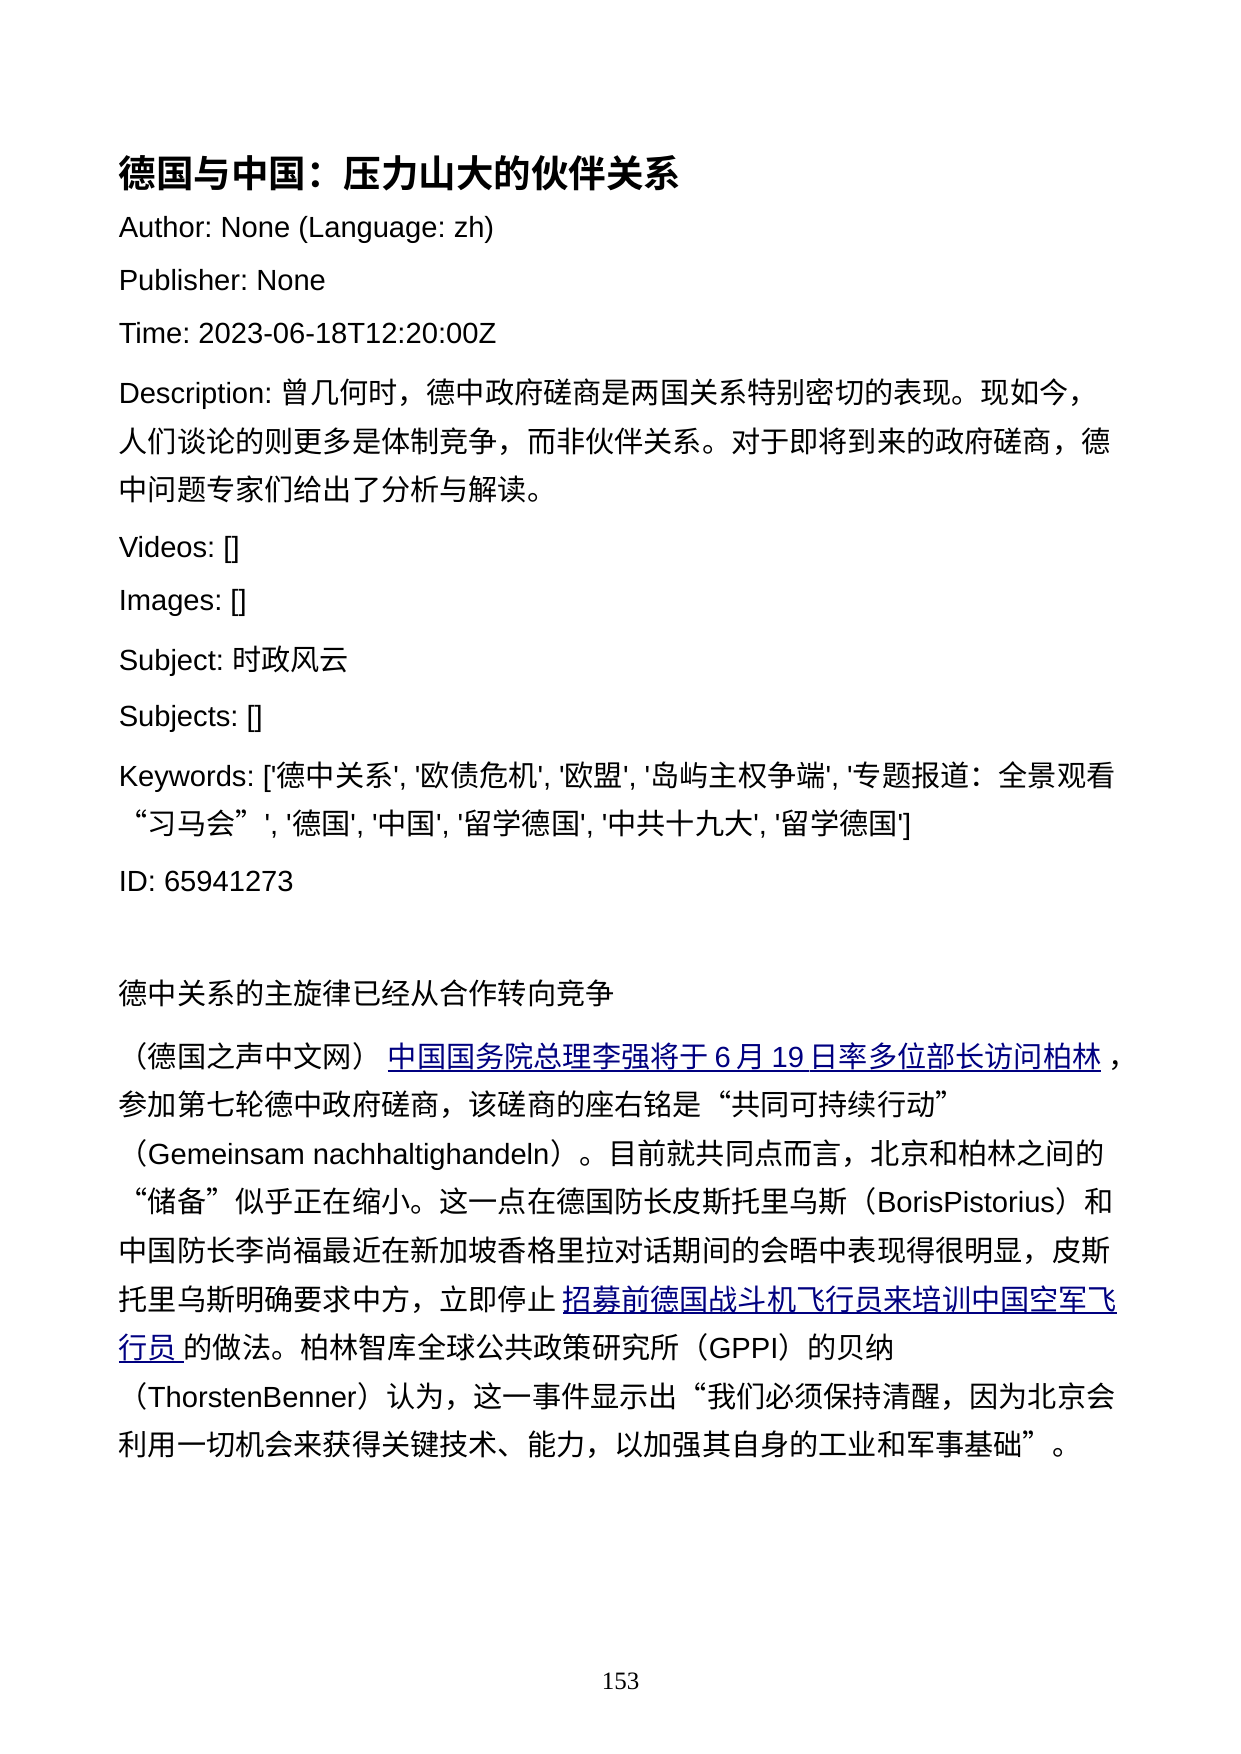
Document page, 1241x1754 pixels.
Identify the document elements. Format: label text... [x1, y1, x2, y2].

text 德中关系的主旋律已经从合作转向竞争 [118, 970, 1122, 1013]
text Images: [] [118, 583, 1122, 617]
text Description: 曾几何时，德中政府磋商是两国关系特别密切的表现。现如今，人们谈论的则更多是体制竞争，而非伙伴关系。对于即将到来的政府磋商，德中问题专家们给出了分析与解读。 [118, 370, 1122, 509]
text Author: None (Language: zh) [118, 210, 1122, 244]
text （德国之声中文网） 中国国务院总理李强将于6月19日率多位部长访问柏林 ，参加第七轮德中政府磋商，该磋商的座右铭是“共同可持续行动”（Gemeinsam nachhaltighandeln）。目前就共同点而言，北京和柏林之间的“储备”似乎正在缩小。这一点在德国防长皮斯托里乌斯（BorisPistorius）和中国防长李尚福最近在新加坡香格里拉对话期间的会晤中表现得很明显，皮斯托里乌斯明确要求中方，立即停止 招募前德国战斗机飞行员来培训中国空军飞行员 的做法。柏林智库全球公共政策研究所（GPPI）的贝纳（ThorstenBenner）认为，这一事件显示出“我们必须保持清醒，因为北京会利用一切机会来获得关键技术、能力，以加强其自身的工业和军事基础”。 [118, 1033, 1122, 1464]
subtitle 德国与中国：压力山大的伙伴关系 [118, 143, 1122, 198]
text Time: 2023-06-18T12:20:00Z [118, 317, 1122, 350]
text Publisher: None [118, 263, 1122, 297]
text Videos: [] [118, 530, 1122, 563]
text Subjects: [] [118, 699, 1122, 733]
text Keywords: ['德中关系', '欧债危机', '欧盟', '岛屿主权争端', '专题报道：全景观看“习马会”', '德国', '中国', '留学德国', '中共十九大', '留学德国'] [118, 752, 1122, 843]
text Subject: 时政风云 [118, 636, 1122, 678]
text ID: 65941273 [118, 864, 1122, 898]
